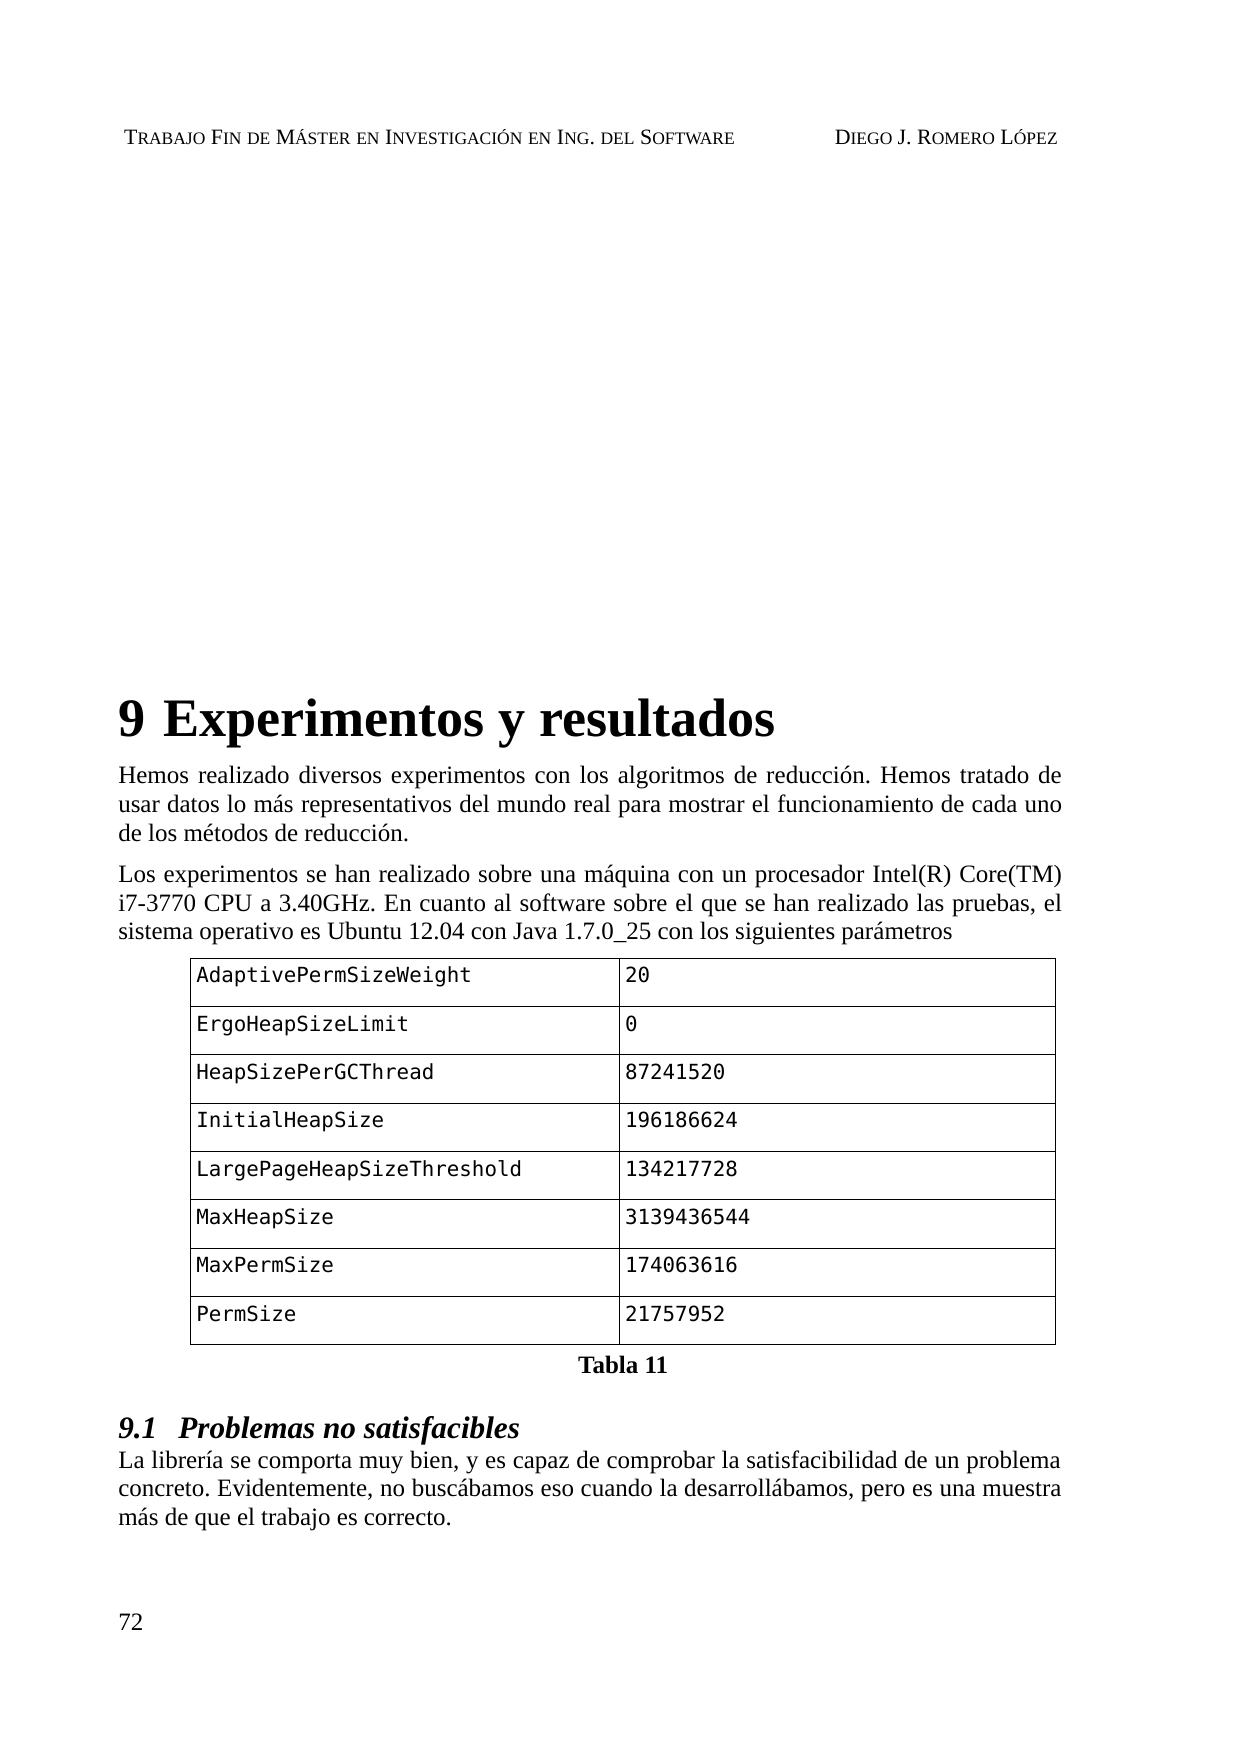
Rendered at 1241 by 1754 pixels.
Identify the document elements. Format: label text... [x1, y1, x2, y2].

table_cell 21757952 [620, 1297, 1055, 1344]
text Los experimentos se han realizado sobre una máquina con un procesador Intel(R) Core(TM) i7-3770 CPU a 3.40GHz. En cuanto al software sobre el que se han realizado las pruebas, el sistema operativo es Ubuntu 12.04 con Java 1.7.0_25 con los siguientes parámetros [118, 859, 1063, 945]
table_cell PermSize [191, 1297, 619, 1344]
text La librería se comporta muy bien, y es capaz de comprobar la satisfacibilidad de un problema concreto. Evidentemente, no buscábamos eso cuando la desarrollábamos, pero es una muestra más de que el trabajo es correcto. [118, 1445, 1063, 1531]
table_cell ErgoHeapSizeLimit [191, 1007, 619, 1054]
table_header AdaptivePermSizeWeight [191, 959, 619, 1006]
table_cell 196186624 [620, 1104, 1055, 1151]
table_cell 3139436544 [620, 1200, 1055, 1248]
subtitle Problemas no satisfacibles [118, 1409, 1063, 1445]
table_cell 87241520 [620, 1055, 1055, 1103]
table_cell MaxHeapSize [191, 1200, 619, 1248]
table_cell MaxPermSize [191, 1249, 619, 1296]
table_cell 134217728 [620, 1152, 1055, 1199]
text Hemos realizado diversos experimentos con los algoritmos de reducción. Hemos tratado de usar datos lo más representativos del mundo real para mostrar el funcionamiento de cada uno de los métodos de reducción. [118, 760, 1063, 846]
table_cell HeapSizePerGCThread [191, 1055, 619, 1103]
table_cell 0 [620, 1007, 1055, 1054]
table_cell InitialHeapSize [191, 1104, 619, 1151]
table_cell LargePageHeapSizeThreshold [191, 1152, 619, 1199]
table_cell Tabla 11 [190, 1345, 1055, 1397]
table_header 20 [620, 959, 1055, 1006]
subtitle Experimentos y resultados [118, 685, 1063, 748]
table_cell 174063616 [620, 1249, 1055, 1296]
